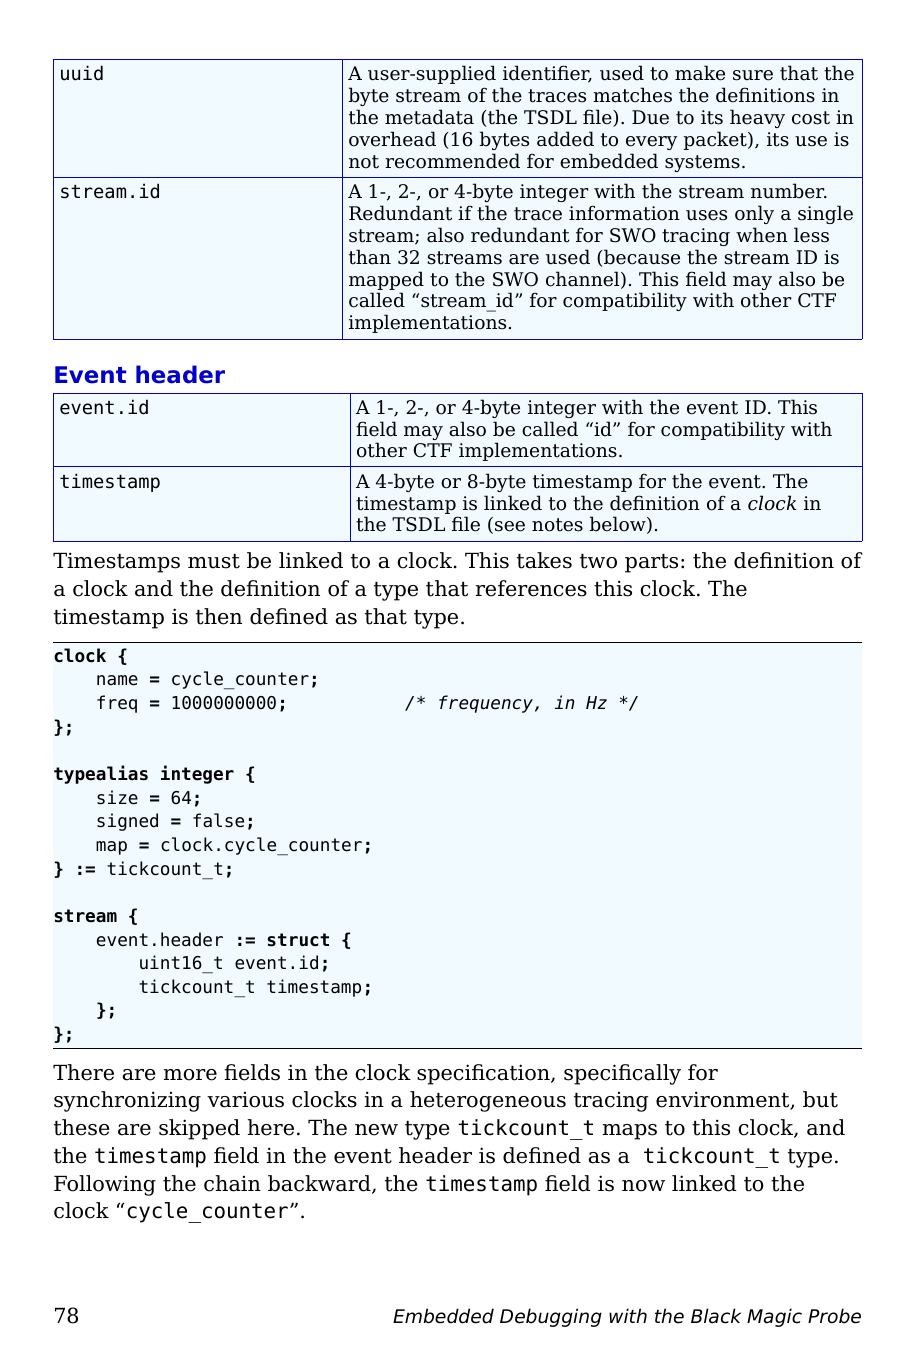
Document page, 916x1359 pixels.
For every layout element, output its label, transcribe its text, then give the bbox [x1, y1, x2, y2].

text uint16_t event.id; [53, 949, 862, 973]
text Timestamps must be linked to a clock. This takes two parts: the definition of a clock and the definition of a type that references this clock. The timestamp is then defined as that type. [53, 549, 862, 629]
text }; [53, 713, 862, 736]
text } := tickcount_t; [53, 854, 862, 878]
text There are more fields in the clock specification, specifically for synchronizing various clocks in a heterogeneous tracing environment, but these are skipped here. The new type tickcount_t maps to this clock, and the timestamp field in the event header is defined as a tickcount_t type. Following the chain backward, the timestamp field is now linked to the clock “cycle_counter”. [53, 1061, 862, 1224]
text typealias integer { [53, 760, 862, 784]
table_cell stream.id [54, 178, 342, 338]
text }; [53, 996, 862, 1020]
text size = 64; [53, 784, 862, 807]
text signed = false; [53, 807, 862, 831]
text map = clock.cycle_counter; [53, 831, 862, 854]
subtitle Event header [53, 362, 862, 389]
table_cell A 4-byte or 8-byte timestamp for the event. The timestamp is linked to the definition of a clock in the TSDL file (see notes below). [351, 467, 862, 541]
table_cell uuid [54, 60, 342, 177]
text stream { [53, 902, 862, 926]
text freq = 1000000000; /* frequency, in Hz */ [53, 689, 862, 713]
table_cell timestamp [54, 467, 350, 541]
text clock { [53, 643, 862, 665]
text name = cycle_counter; [53, 665, 862, 689]
table_header A 1-, 2-, or 4-byte integer with the event ID. This field may also be called “id” for compatibility with other CTF implementations. [351, 394, 862, 466]
table_cell A 1-, 2-, or 4-byte integer with the stream number. Redundant if the trace information uses only a single stream; also redundant for SWO tracing when less than 32 streams are used (because the stream ID is mapped to the SWO channel). This field may also be called “stream_id” for compatibility with other CTF implementations. [343, 178, 862, 338]
table_cell A user-supplied identifier, used to make sure that the byte stream of the traces matches the definitions in the metadata (the TSDL file). Due to its heavy cost in overhead (16 bytes added to every packet), its use is not recommended for embedded systems. [343, 60, 862, 177]
text event.header := struct { [53, 926, 862, 949]
table_header event.id [54, 394, 350, 466]
text tickcount_t timestamp; [53, 973, 862, 996]
text }; [53, 1020, 862, 1048]
